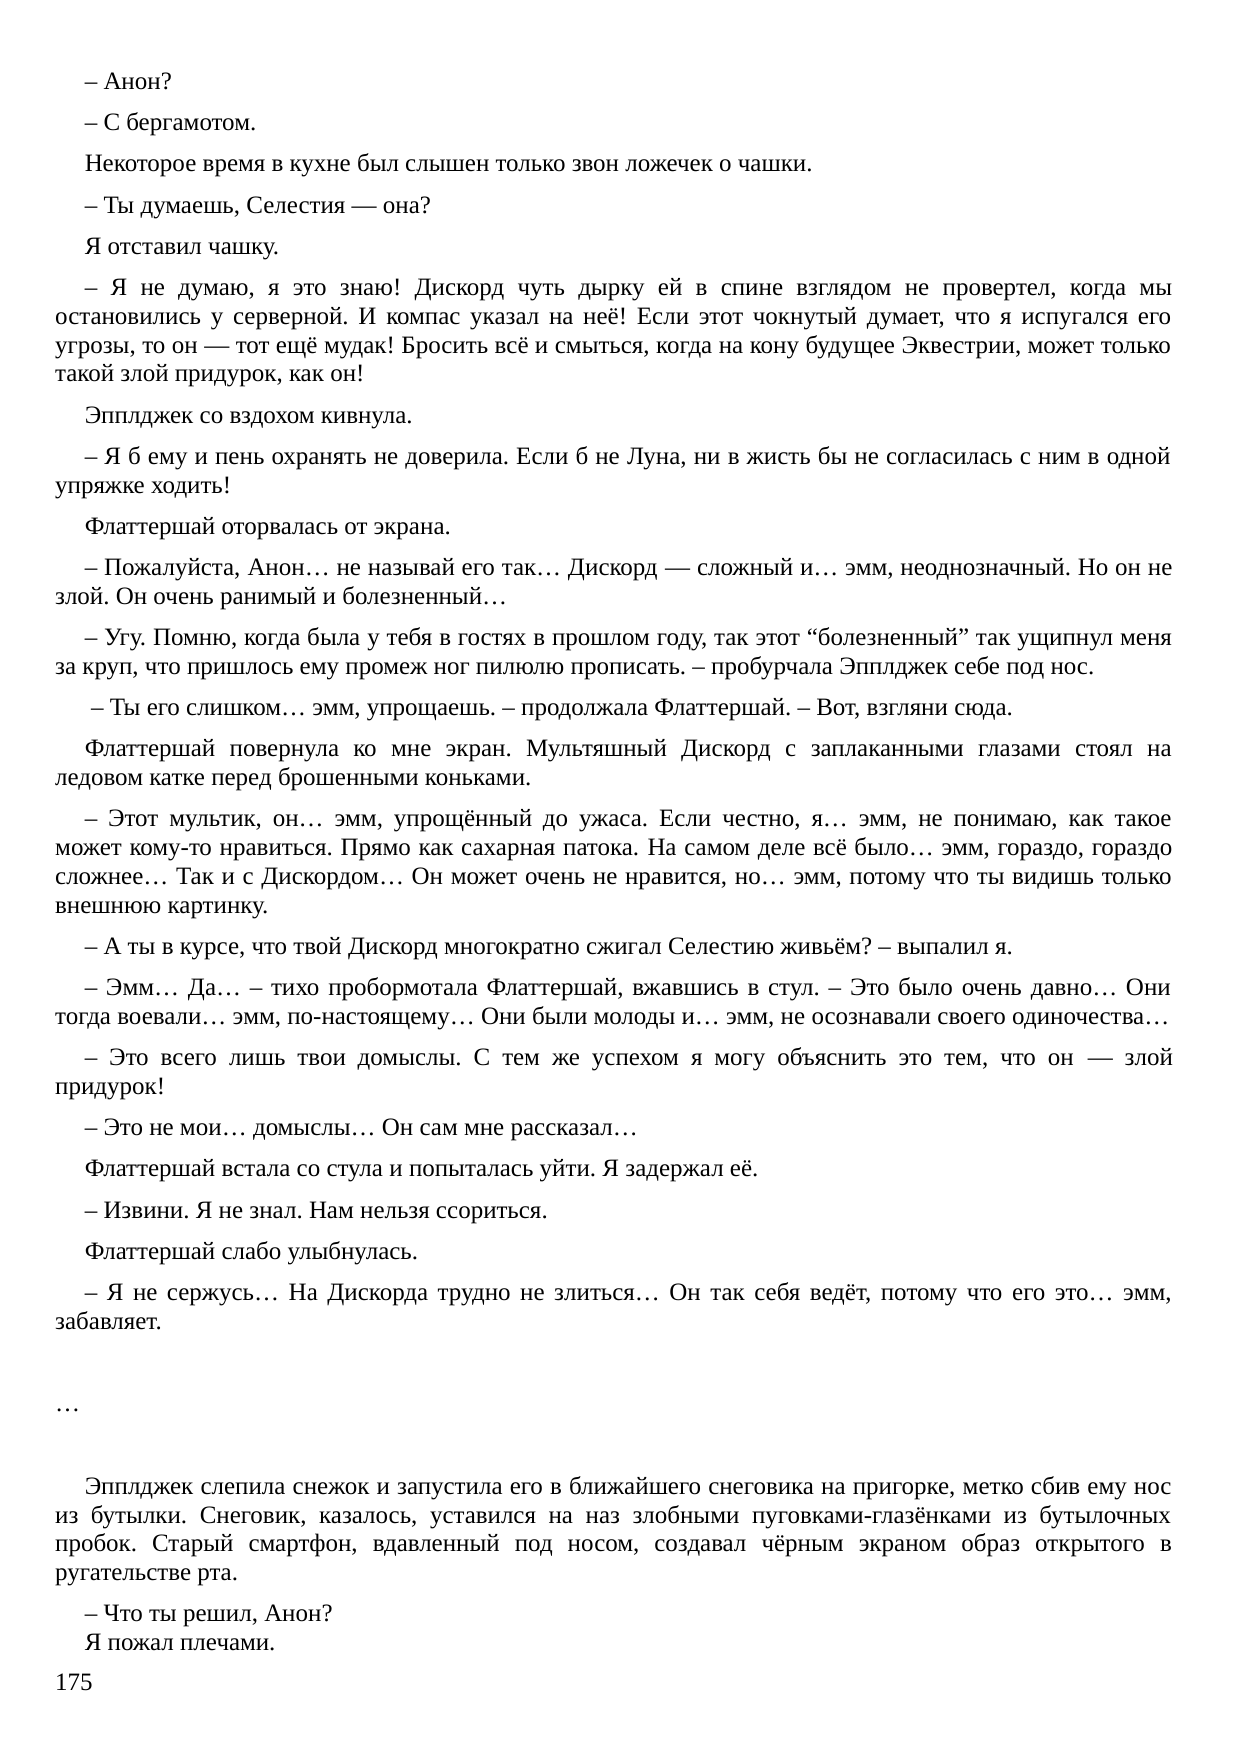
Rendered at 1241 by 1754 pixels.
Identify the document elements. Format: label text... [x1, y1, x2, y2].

text Флаттершай слабо улыбнулась. [55, 1236, 1173, 1265]
text Флаттершай встала со стула и попыталась уйти. Я задержал её. [55, 1153, 1173, 1182]
text – Я не думаю, я это знаю! Дискорд чуть дырку ей в спине взглядом не провертел, когда мы остановились у серверной. И компас указал на неё! Если этот чокнутый думает, что я испугался его угрозы, то он — тот ещё мудак! Бросить всё и смыться, когда на кону будущее Эквестрии, может только такой злой придурок, как он! [55, 272, 1173, 387]
text – Анон? [55, 66, 1173, 95]
text – Эмм… Да… – тихо пробормотала Флаттершай, вжавшись в стул. – Это было очень давно… Они тогда воевали… эмм, по-настоящему… Они были молоды и… эмм, не осознавали своего одиночества… [55, 972, 1173, 1030]
text – Я не сержусь… На Дискорда трудно не злиться… Он так себя ведёт, потому что его это… эмм, забавляет. [55, 1277, 1173, 1335]
text Флаттершай оторвалась от экрана. [55, 511, 1173, 540]
text … [55, 1388, 1173, 1417]
text – Я б ему и пень охранять не доверила. Если б не Луна, ни в жисть бы не согласилась с ним в одной упряжке ходить! [55, 441, 1173, 498]
text – С бергамотом. [55, 107, 1173, 136]
text – Угу. Помню, когда была у тебя в гостях в прошлом году, так этот “болезненный” так ущипнул меня за круп, что пришлось ему промеж ног пилюлю прописать. – пробурчала Эпплджек себе под нос. [55, 622, 1173, 680]
text – Ты думаешь, Селестия — она? [55, 190, 1173, 218]
text – Этот мультик, он… эмм, упрощённый до ужаса. Если честно, я… эмм, не понимаю, как такое может кому-то нравиться. Прямо как сахарная патока. На самом деле всё было… эмм, гораздо, гораздо сложнее… Так и с Дискордом… Он может очень не нравится, но… эмм, потому что ты видишь только внешнюю картинку. [55, 803, 1173, 918]
text – А ты в курсе, что твой Дискорд многократно сжигал Селестию живьём? – выпалил я. [55, 931, 1173, 960]
text Я отставил чашку. [55, 231, 1173, 260]
text – Что ты решил, Анон? [55, 1598, 1173, 1627]
text – Пожалуйста, Анон… не называй его так… Дискорд — сложный и… эмм, неоднозначный. Но он не злой. Он очень ранимый и болезненный… [55, 552, 1173, 610]
text – Извини. Я не знал. Нам нельзя ссориться. [55, 1195, 1173, 1223]
text – Ты его слишком… эмм, упрощаешь. – продолжала Флаттершай. – Вот, взгляни сюда. [55, 692, 1173, 721]
text Эпплджек со вздохом кивнула. [55, 400, 1173, 428]
text – Это не мои… домыслы… Он сам мне рассказал… [55, 1112, 1173, 1141]
text – Это всего лишь твои домыслы. С тем же успехом я могу объяснить это тем, что он — злой придурок! [55, 1042, 1173, 1100]
text Эпплджек слепила снежок и запустила его в ближайшего снеговика на пригорке, метко сбив ему нос из бутылки. Снеговик, казалось, уставился на наз злобными пуговками-глазёнками из бутылочных пробок. Старый смартфон, вдавленный под носом, создавал чёрным экраном образ открытого в ругательстве рта. [55, 1471, 1173, 1586]
text Я пожал плечами. [55, 1627, 1173, 1656]
text Некоторое время в кухне был слышен только звон ложечек о чашки. [55, 148, 1173, 177]
text Флаттершай повернула ко мне экран. Мультяшный Дискорд с заплаканными глазами стоял на ледовом катке перед брошенными коньками. [55, 733, 1173, 791]
